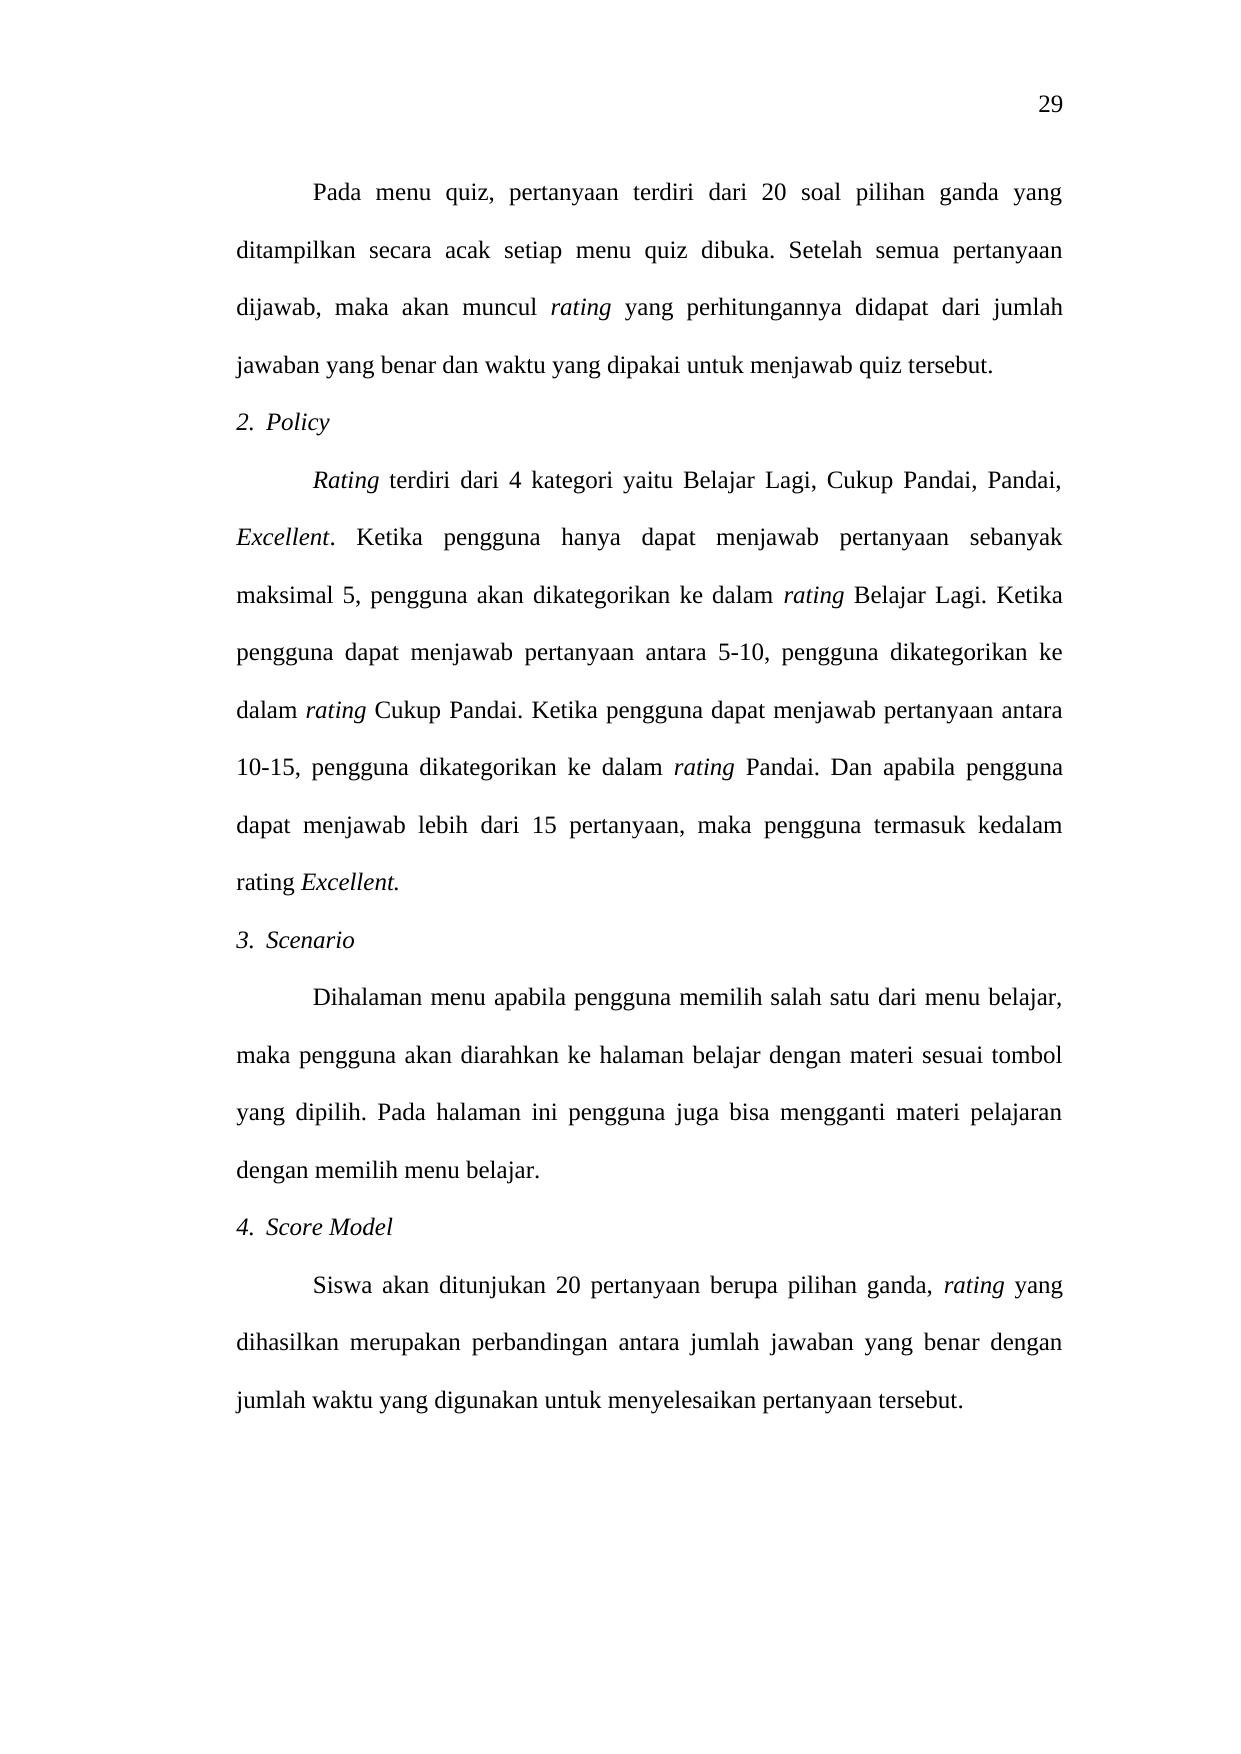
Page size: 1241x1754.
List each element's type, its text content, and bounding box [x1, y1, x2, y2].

text Dihalaman menu apabila pengguna memilih salah satu dari menu belajar, maka pengguna akan diarahkan ke halaman belajar dengan materi sesuai tombol yang dipilih. Pada halaman ini pengguna juga bisa mengganti materi pelajaran dengan memilih menu belajar. [236, 982, 1063, 1183]
text Siswa akan ditunjukan 20 pertanyaan berupa pilihan ganda, rating yang dihasilkan merupakan perbandingan antara jumlah jawaban yang benar dengan jumlah waktu yang digunakan untuk menyelesaikan pertanyaan tersebut. [236, 1270, 1063, 1413]
list Scenario [236, 925, 1063, 953]
text Pada menu quiz, pertanyaan terdiri dari 20 soal pilihan ganda yang ditampilkan secara acak setiap menu quiz dibuka. Setelah semua pertanyaan dijawab, maka akan muncul rating yang perhitungannya didapat dari jumlah jawaban yang benar dan waktu yang dipakai untuk menjawab quiz tersebut. [236, 177, 1063, 378]
list Score Model [236, 1212, 1063, 1241]
text Rating terdiri dari 4 kategori yaitu Belajar Lagi, Cukup Pandai, Pandai, Excellent. Ketika pengguna hanya dapat menjawab pertanyaan sebanyak maksimal 5, pengguna akan dikategorikan ke dalam rating Belajar Lagi. Ketika pengguna dapat menjawab pertanyaan antara 5-10, pengguna dikategorikan ke dalam rating Cukup Pandai. Ketika pengguna dapat menjawab pertanyaan antara 10-15, pengguna dikategorikan ke dalam rating Pandai. Dan apabila pengguna dapat menjawab lebih dari 15 pertanyaan, maka pengguna termasuk kedalam rating Excellent. [236, 465, 1063, 896]
list Policy [236, 407, 1063, 436]
